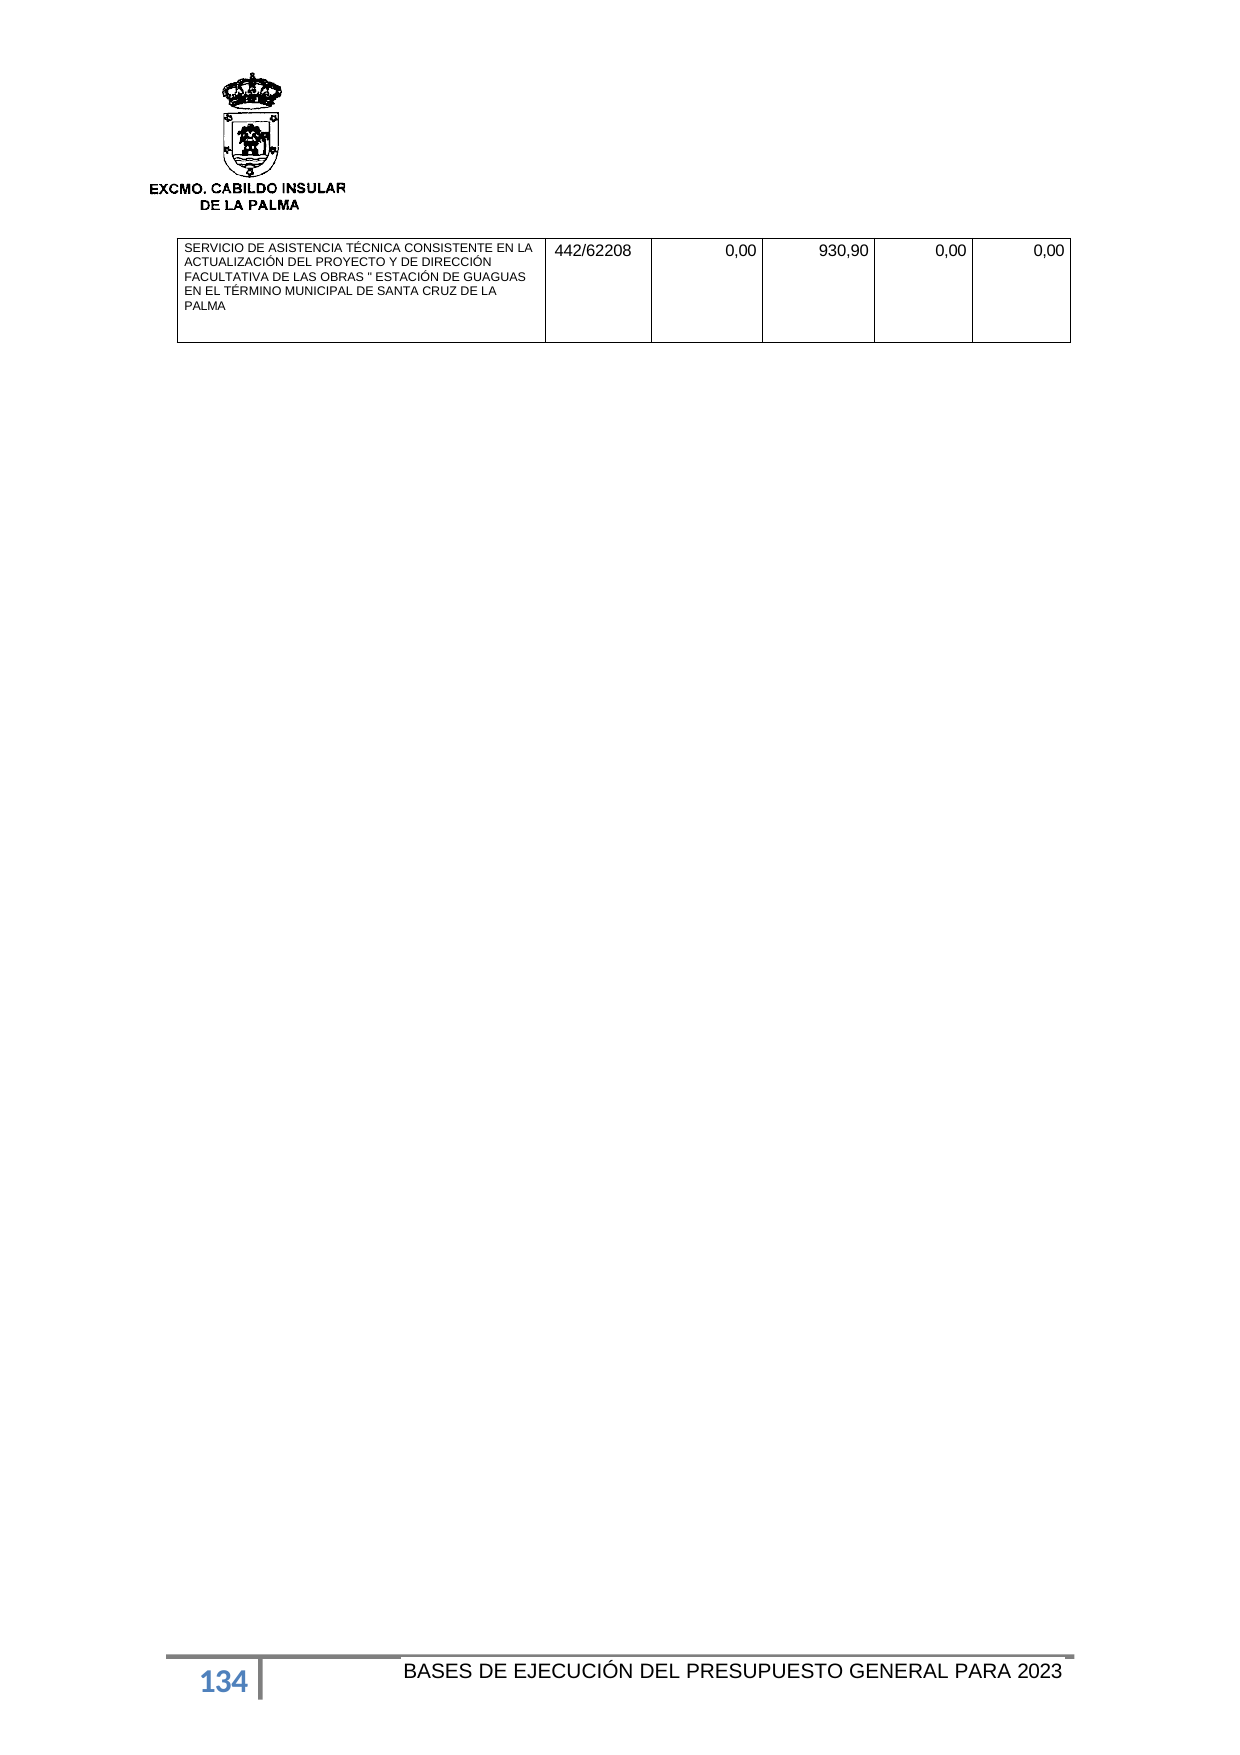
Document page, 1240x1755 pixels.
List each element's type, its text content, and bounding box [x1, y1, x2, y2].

table_cell 0,00 [875, 239, 972, 342]
table_cell 930,90 [763, 239, 874, 342]
table_cell 0,00 [652, 239, 762, 342]
table_cell 0,00 [973, 239, 1070, 342]
table_cell 442/62208 [546, 239, 651, 342]
table_cell SERVICIO DE ASISTENCIA TÉCNICA CONSISTENTE EN LA ACTUALIZACIÓN DEL PROYECTO Y DE DIRECCIÓN FACULTATIVA DE LAS OBRAS " ESTACIÓN DE GUAGUAS EN EL TÉRMINO MUNICIPAL DE SANTA CRUZ DE LA PALMA [178, 239, 545, 342]
